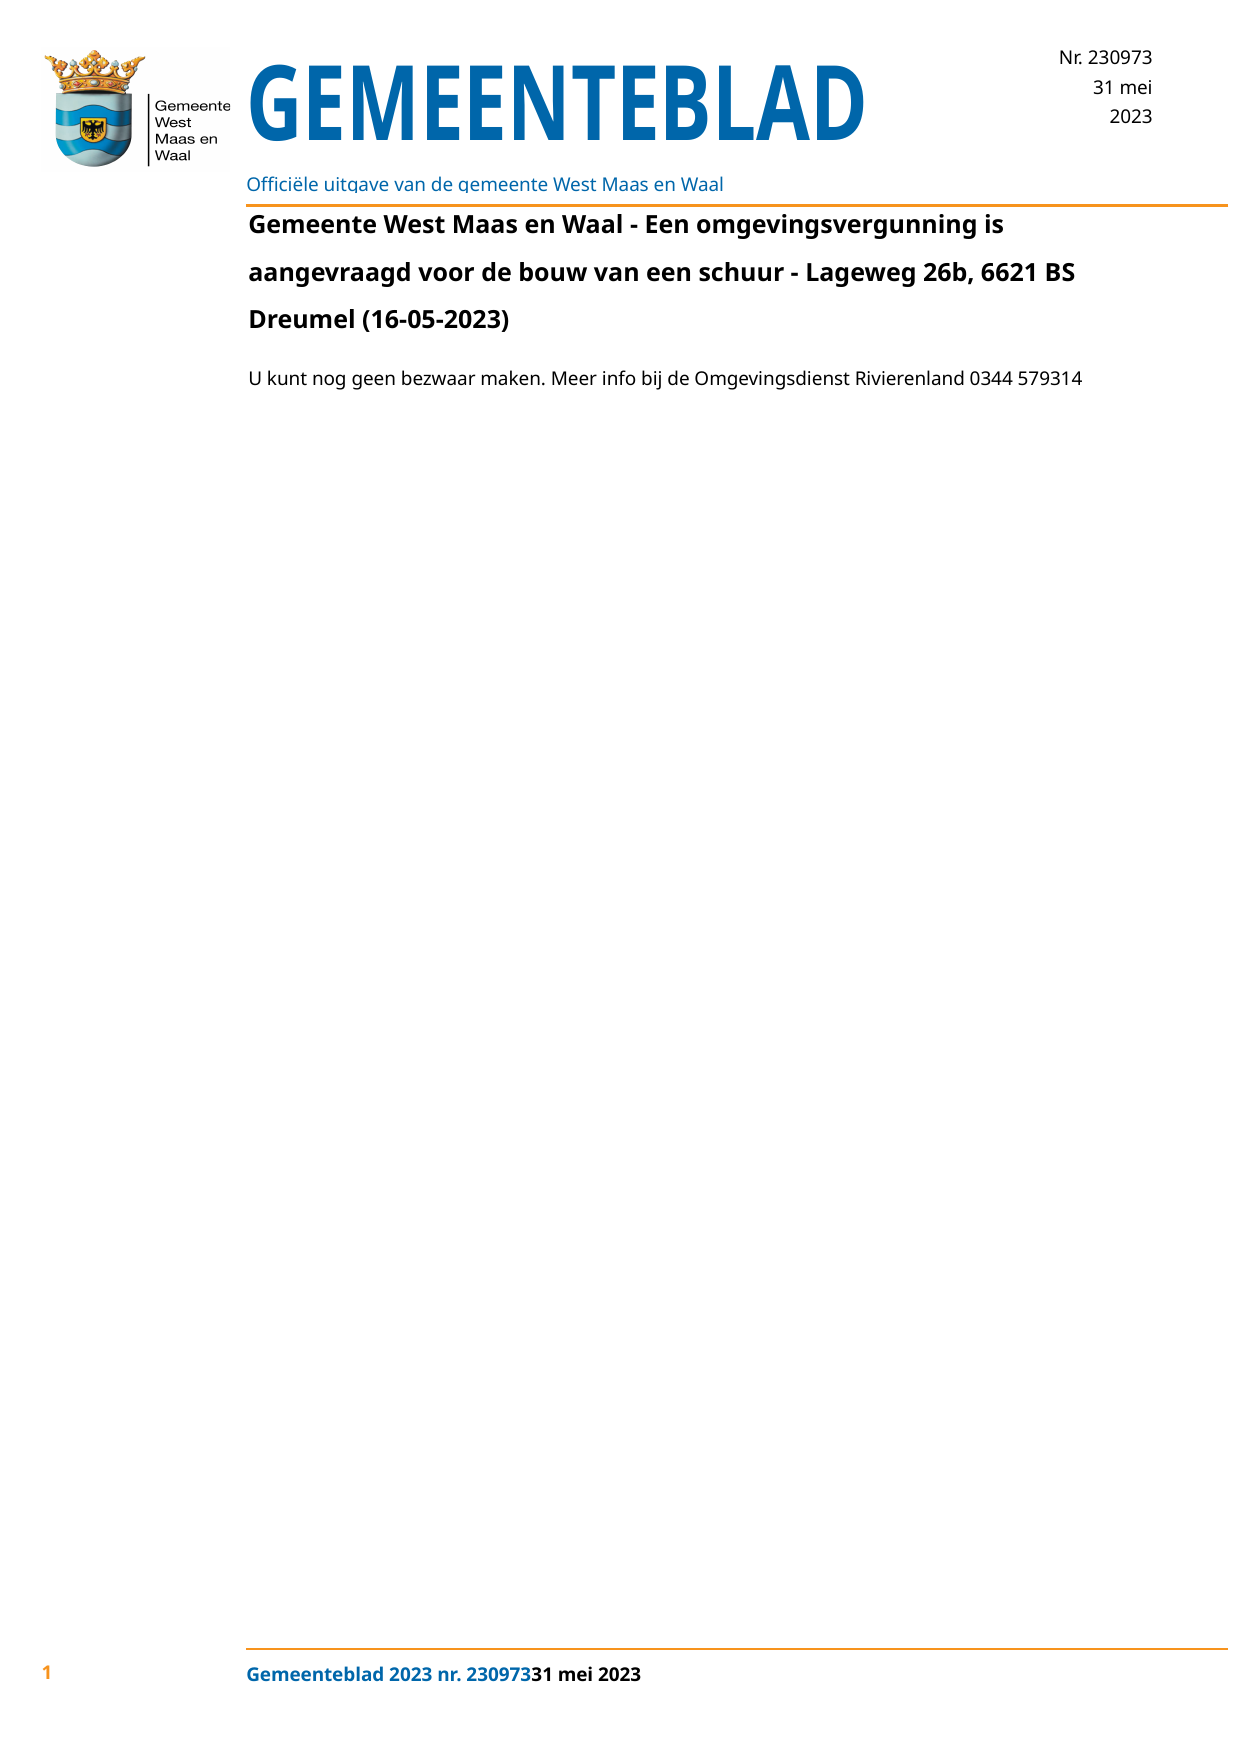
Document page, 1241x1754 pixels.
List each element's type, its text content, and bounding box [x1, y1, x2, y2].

picture [41, 47, 231, 172]
text Gemeente West Maas en Waal - Een omgevingsvergunning is aangevraagd voor de bouw van een schuur - Lageweg 26b, 6621 BS Dreumel (16-05-2023) [248, 207, 1152, 336]
text U kunt nog geen bezwaar maken. Meer info bij de Omgevingsdienst Rivierenland 0344 579314 [248, 366, 1152, 391]
